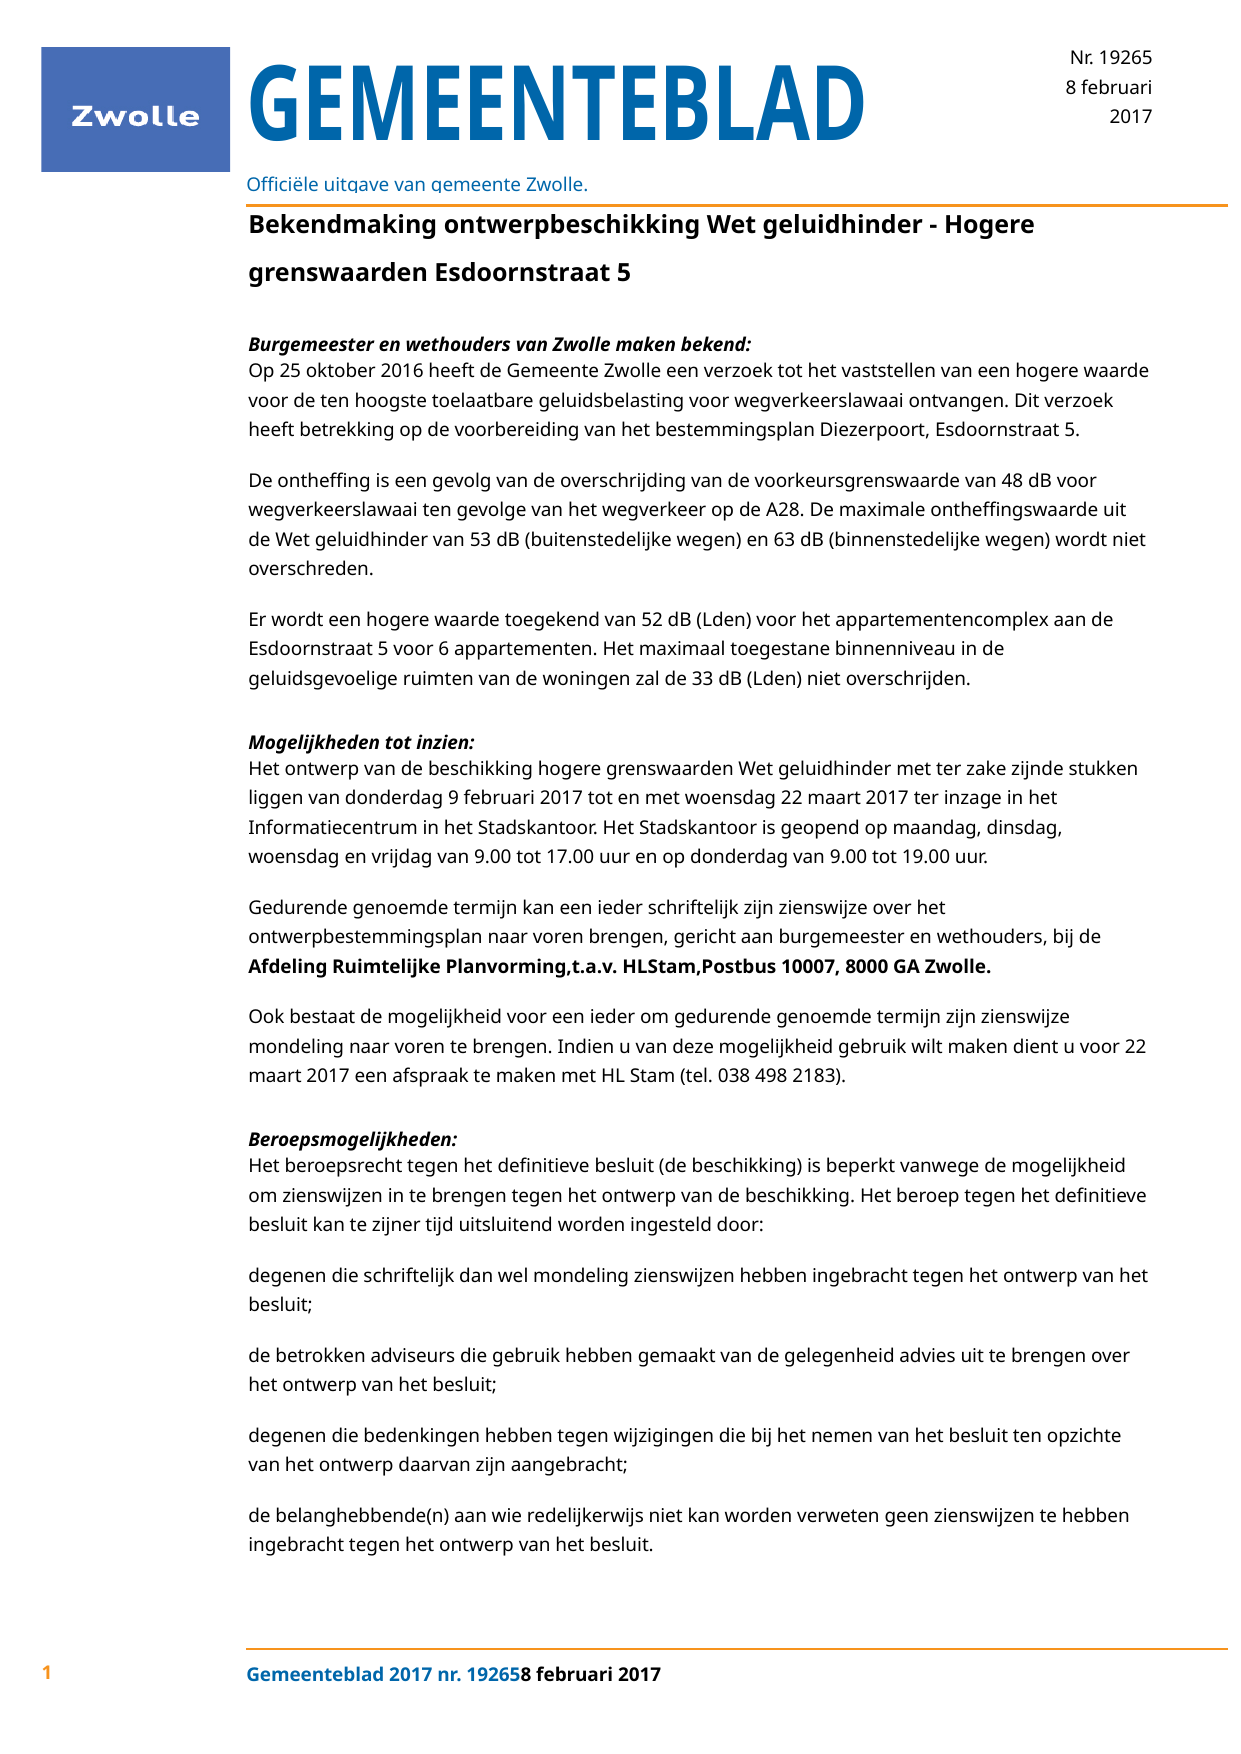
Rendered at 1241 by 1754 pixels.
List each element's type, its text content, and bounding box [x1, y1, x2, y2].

text Bekendmaking ontwerpbeschikking Wet geluidhinder - Hogere grenswaarden Esdoornstraat 5 [248, 207, 1152, 288]
text de belanghebbende(n) aan wie redelijkerwijs niet kan worden verweten geen zienswijzen te hebben ingebracht tegen het ontwerp van het besluit. [248, 1502, 1152, 1557]
text Ook bestaat de mogelijkheid voor een ieder om gedurende genoemde termijn zijn zienswijze mondeling naar voren te brengen. Indien u van deze mogelijkheid gebruik wilt maken dient u voor 22 maart 2017 een afspraak te maken met HL Stam (tel. 038 498 2183). [248, 1003, 1152, 1088]
text Er wordt een hogere waarde toegekend van 52 dB (Lden) voor het appartementencomplex aan de Esdoornstraat 5 voor 6 appartementen. Het maximaal toegestane binnenniveau in de geluidsgevoelige ruimten van de woningen zal de 33 dB (Lden) niet overschrijden. [248, 606, 1152, 691]
text degenen die schriftelijk dan wel mondeling zienswijzen hebben ingebracht tegen het ontwerp van het besluit; [248, 1262, 1152, 1317]
text Het ontwerp van de beschikking hogere grenswaarden Wet geluidhinder met ter zake zijnde stukken liggen van donderdag 9 februari 2017 tot en met woensdag 22 maart 2017 ter inzage in het Informatiecentrum in het Stadskantoor. Het Stadskantoor is geopend op maandag, dinsdag, woensdag en vrijdag van 9.00 tot 17.00 uur en op donderdag van 9.00 tot 19.00 uur. [248, 755, 1152, 869]
text Het beroepsrecht tegen het definitieve besluit (de beschikking) is beperkt vanwege de mogelijkheid om zienswijzen in te brengen tegen het ontwerp van de beschikking. Het beroep tegen het definitieve besluit kan te zijner tijd uitsluitend worden ingesteld door: [248, 1152, 1152, 1237]
text degenen die bedenkingen hebben tegen wijzigingen die bij het nemen van het besluit ten opzichte van het ontwerp daarvan zijn aangebracht; [248, 1422, 1152, 1477]
text De ontheffing is een gevolg van de overschrijding van de voorkeursgrenswaarde van 48 dB voor wegverkeerslawaai ten gevolge van het wegverkeer op de A28. De maximale ontheffingswaarde uit de Wet geluidhinder van 53 dB (buitenstedelijke wegen) en 63 dB (binnenstedelijke wegen) wordt niet overschreden. [248, 467, 1152, 581]
text Burgemeester en wethouders van Zwolle maken bekend: [248, 331, 1152, 357]
text Op 25 oktober 2016 heeft de Gemeente Zwolle een verzoek tot het vaststellen van een hogere waarde voor de ten hoogste toelaatbare geluidsbelasting voor wegverkeerslawaai ontvangen. Dit verzoek heeft betrekking op de voorbereiding van het bestemmingsplan Diezerpoort, Esdoornstraat 5. [248, 357, 1152, 442]
text Beroepsmogelijkheden: [248, 1127, 1152, 1152]
text de betrokken adviseurs die gebruik hebben gemaakt van de gelegenheid advies uit te brengen over het ontwerp van het besluit; [248, 1342, 1152, 1397]
text Gedurende genoemde termijn kan een ieder schriftelijk zijn zienswijze over het ontwerpbestemmingsplan naar voren brengen, gericht aan burgemeester en wethouders, bij de Afdeling Ruimtelijke Planvorming,t.a.v. HLStam,Postbus 10007, 8000 GA Zwolle. [248, 894, 1152, 979]
text Mogelijkheden tot inzien: [248, 729, 1152, 755]
picture [41, 47, 231, 172]
